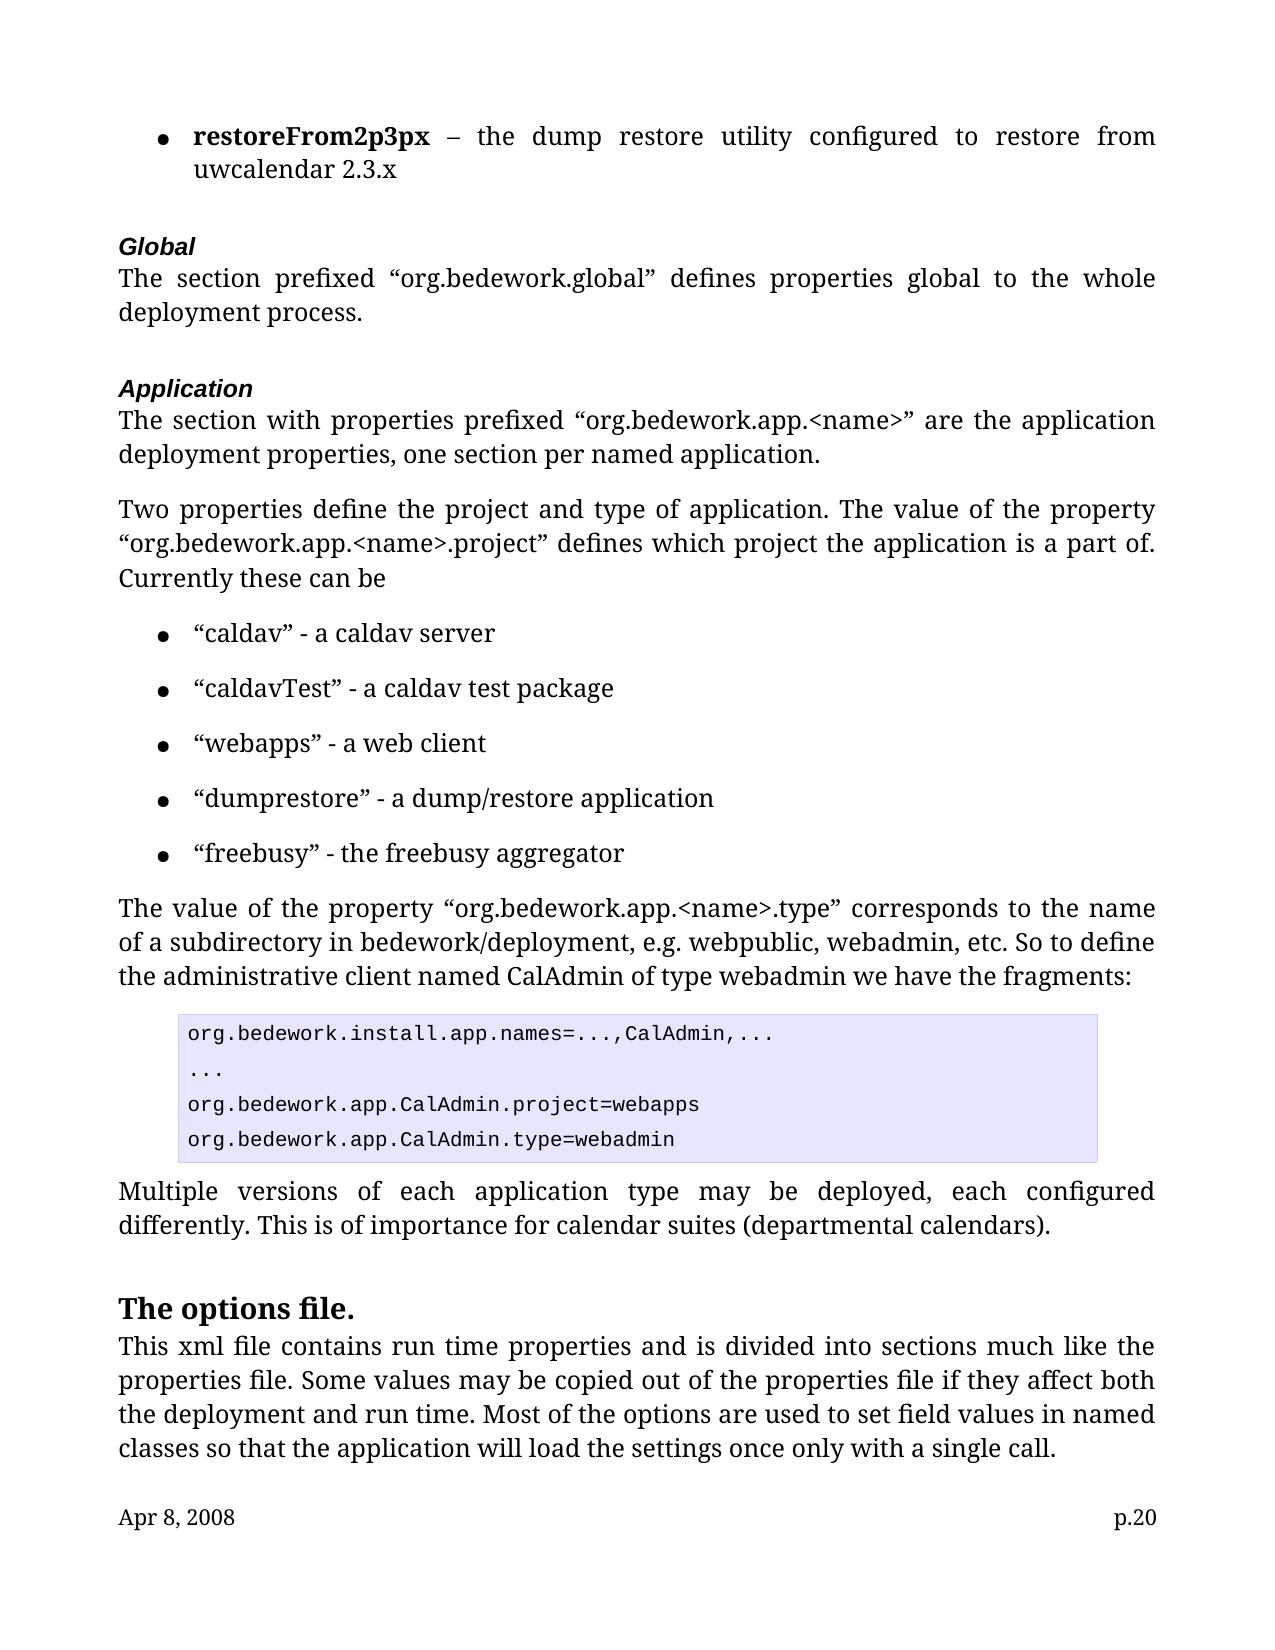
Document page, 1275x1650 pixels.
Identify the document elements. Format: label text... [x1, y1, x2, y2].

list “caldavTest” - a caldav test package [156, 670, 1157, 704]
text The section with properties prefixed “org.bedework.app.<name>” are the application deployment properties, one section per named application. [118, 403, 1157, 471]
list restoreFrom2p3px – the dump restore utility configured to restore from uwcalendar 2.3.x [156, 118, 1157, 186]
list “caldav” - a caldav server [156, 615, 1157, 649]
text ... [179, 1049, 1097, 1082]
text org.bedework.install.app.names=...,CalAdmin,... [179, 1015, 1097, 1047]
text Two properties define the project and type of application. The value of the property “org.bedework.app.<name>.project” defines which project the application is a part of. Currently these can be [118, 492, 1157, 594]
list “webapps” - a web client [156, 726, 1157, 759]
text org.bedework.app.CalAdmin.project=webapps [179, 1085, 1097, 1118]
text This xml file contains run time properties and is divided into sections much like the properties file. Some values may be copied out of the properties file if they affect both the deployment and run time. Most of the options are used to set field values in named classes so that the application will load the settings once only with a single call. [118, 1328, 1157, 1464]
text The section prefixed “org.bedework.global” defines properties global to the whole deployment process. [118, 261, 1157, 329]
subtitle The options file. [118, 1288, 1157, 1328]
list “freebusy” - the freebusy aggregator [156, 836, 1157, 870]
list “dumprestore” - a dump/restore application [156, 781, 1157, 815]
text The value of the property “org.bedework.app.<name>.type” corresponds to the name of a subdirectory in bedework/deployment, e.g. webpublic, webadmin, etc. So to define the administrative client named CalAdmin of type webadmin we have the fragments: [118, 891, 1157, 993]
subtitle Application [118, 375, 1157, 403]
text org.bedework.app.CalAdmin.type=webadmin [179, 1120, 1097, 1162]
subtitle Global [118, 233, 1157, 261]
text Multiple versions of each application type may be deployed, each configured differently. This is of importance for calendar suites (departmental calendars). [118, 1174, 1157, 1242]
